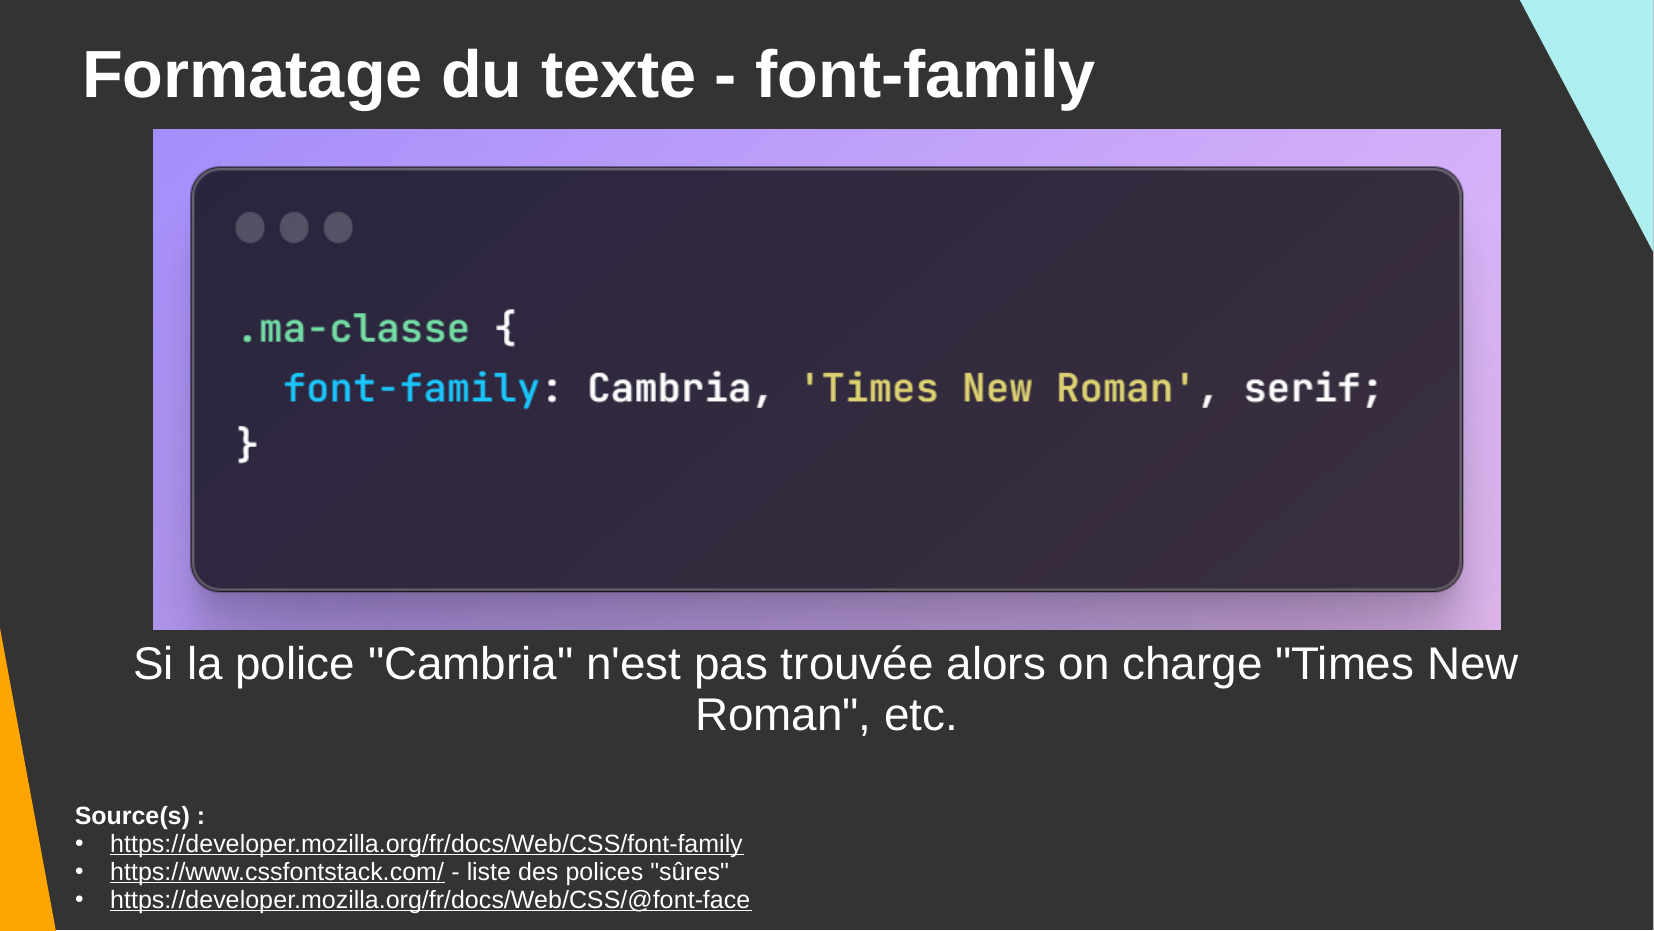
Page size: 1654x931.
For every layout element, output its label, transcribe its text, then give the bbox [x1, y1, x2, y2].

text_box Source(s) : https://developer.mozilla.org/fr/docs/Web/CSS/font-family https://www.cssfontstack.com/ - liste des polices "sûres" https://developer.mozilla.org/fr/docs/Web/CSS/@font-face [60, 794, 1546, 931]
title Formatage du texte - font-family [82, 37, 1571, 114]
title Si la police "Cambria" n'est pas trouvée alors on charge "Times New Roman", etc. [126, 637, 1527, 741]
text_box [0, 628, 56, 931]
picture [153, 129, 1501, 630]
text_box [1519, 0, 1654, 254]
